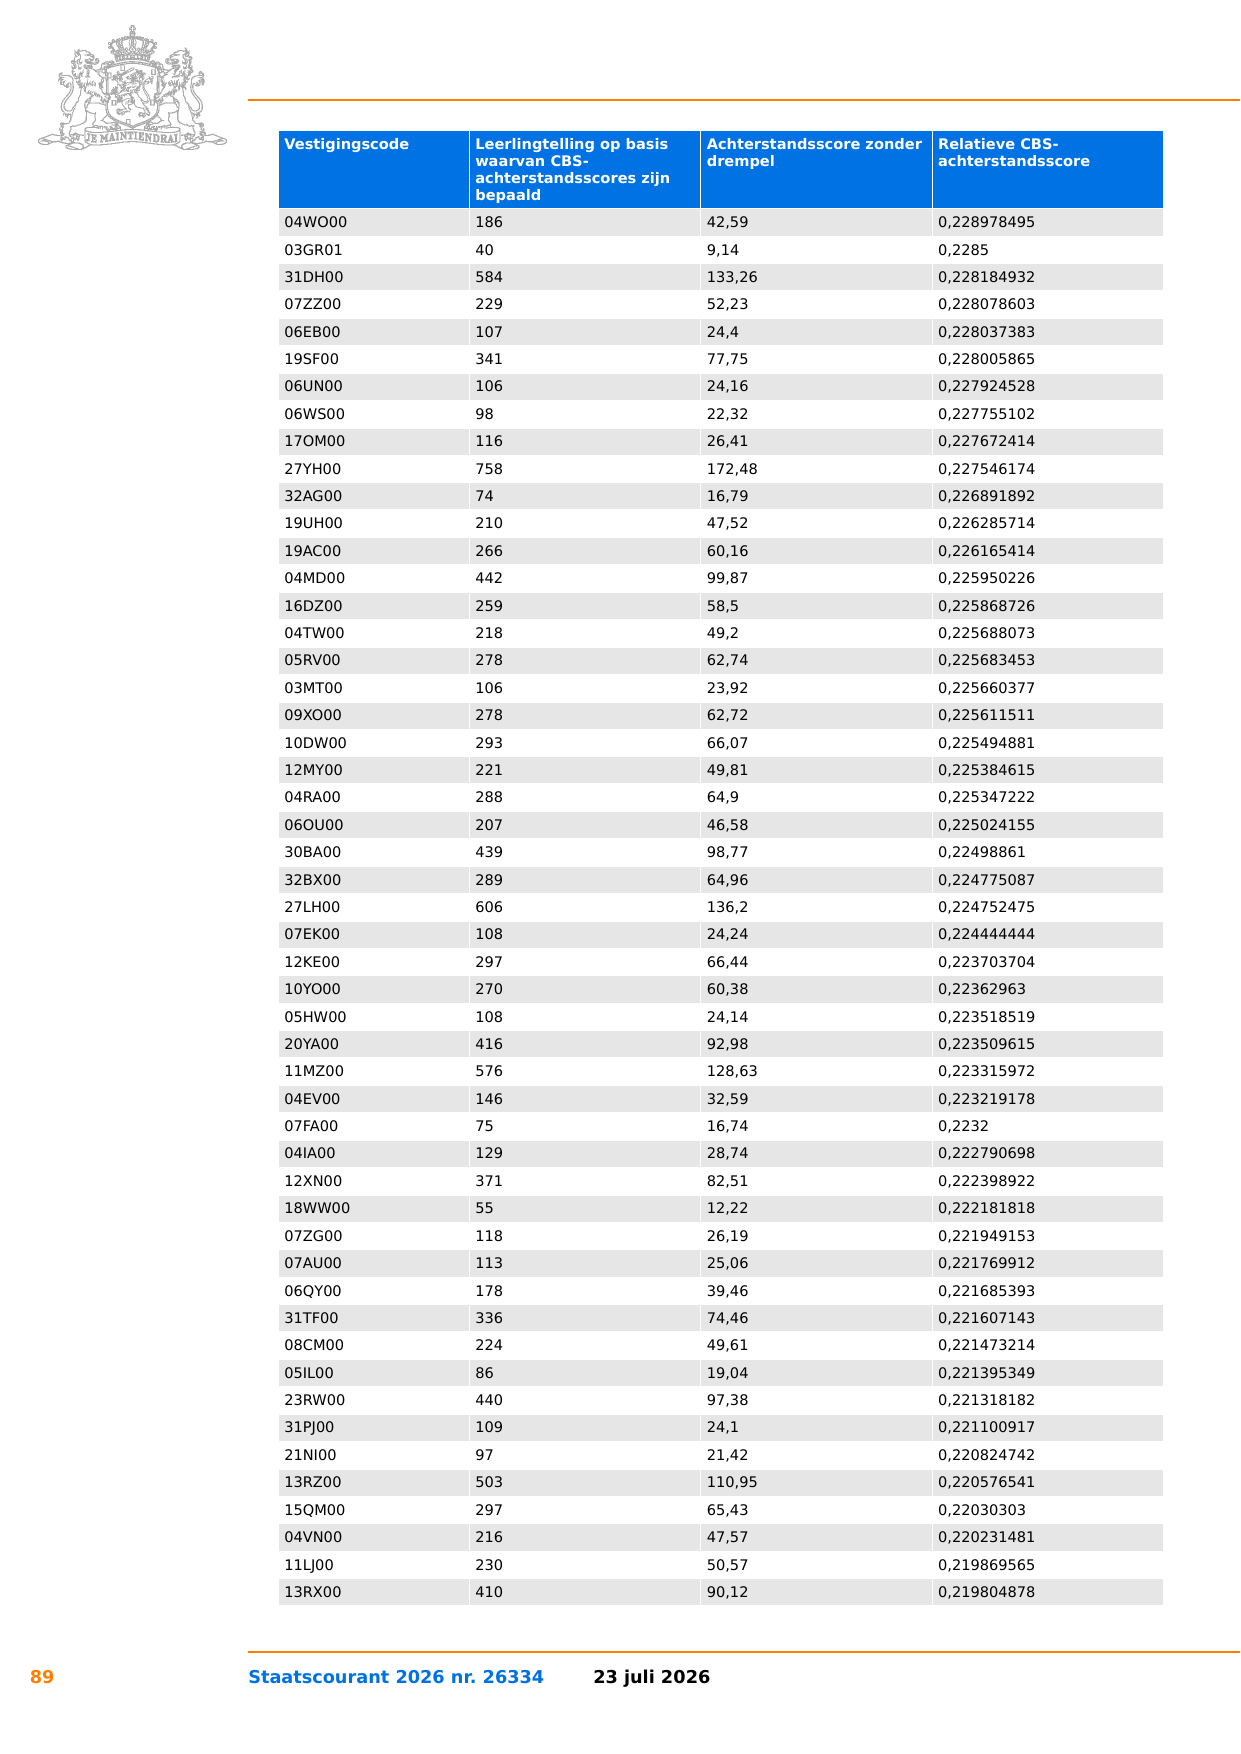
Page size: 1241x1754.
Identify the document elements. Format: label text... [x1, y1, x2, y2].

table_cell 371 [470, 1168, 700, 1194]
table_header Achterstandsscore zonder drempel [701, 131, 932, 208]
table_cell 178 [470, 1278, 700, 1304]
picture [38, 25, 227, 150]
table_cell 0,221100917 [933, 1415, 1163, 1441]
table_cell 341 [470, 346, 700, 373]
table_cell 52,23 [701, 291, 932, 318]
table_cell 26,41 [701, 429, 932, 455]
table_cell 186 [470, 209, 700, 236]
table_cell 49,61 [701, 1333, 932, 1359]
table_cell 64,9 [701, 785, 932, 811]
table_cell 49,81 [701, 757, 932, 783]
table_cell 97,38 [701, 1387, 932, 1414]
table_cell 0,225384615 [933, 757, 1163, 783]
table_cell 207 [470, 812, 700, 838]
table_cell 86 [470, 1360, 700, 1386]
table_cell 32BX00 [279, 867, 469, 893]
table_cell 128,63 [701, 1059, 932, 1085]
table_cell 04EV00 [279, 1086, 469, 1112]
table_cell 109 [470, 1415, 700, 1441]
table_cell 32AG00 [279, 483, 469, 509]
table_cell 576 [470, 1059, 700, 1085]
table_cell 278 [470, 703, 700, 729]
table_cell 77,75 [701, 346, 932, 373]
table_cell 270 [470, 976, 700, 1003]
table_cell 31PJ00 [279, 1415, 469, 1441]
table_cell 218 [470, 620, 700, 647]
table_header Leerlingtelling op basis waarvan CBS-achterstandsscores zijn bepaald [470, 131, 700, 208]
table_cell 26,19 [701, 1223, 932, 1249]
table_cell 108 [470, 922, 700, 948]
table_cell 24,24 [701, 922, 932, 948]
table_cell 58,5 [701, 593, 932, 619]
table_cell 05IL00 [279, 1360, 469, 1386]
table_cell 0,223315972 [933, 1059, 1163, 1085]
table_cell 66,44 [701, 949, 932, 975]
table_cell 230 [470, 1552, 700, 1578]
table_cell 06UN00 [279, 374, 469, 400]
table_cell 0,22362963 [933, 976, 1163, 1003]
table_cell 0,226165414 [933, 538, 1163, 564]
table_cell 21,42 [701, 1442, 932, 1468]
table_cell 0,227755102 [933, 401, 1163, 427]
table_cell 04WO00 [279, 209, 469, 236]
table_cell 22,32 [701, 401, 932, 427]
table_cell 07FA00 [279, 1113, 469, 1140]
table_cell 50,57 [701, 1552, 932, 1578]
table_cell 28,74 [701, 1141, 932, 1167]
table_cell 210 [470, 511, 700, 537]
table_cell 297 [470, 1497, 700, 1523]
table_cell 04RA00 [279, 785, 469, 811]
table_cell 221 [470, 757, 700, 783]
table_cell 97 [470, 1442, 700, 1468]
table_cell 07ZZ00 [279, 291, 469, 318]
table_cell 46,58 [701, 812, 932, 838]
table_cell 0,227672414 [933, 429, 1163, 455]
table_cell 21NI00 [279, 1442, 469, 1468]
table_cell 18WW00 [279, 1196, 469, 1222]
table_cell 60,38 [701, 976, 932, 1003]
table_cell 0,225683453 [933, 648, 1163, 674]
table_cell 229 [470, 291, 700, 318]
table_cell 12KE00 [279, 949, 469, 975]
table_cell 19SF00 [279, 346, 469, 373]
table_cell 12XN00 [279, 1168, 469, 1194]
table_cell 0,226285714 [933, 511, 1163, 537]
table_cell 9,14 [701, 237, 932, 263]
table_cell 17OM00 [279, 429, 469, 455]
table_cell 12,22 [701, 1196, 932, 1222]
table_cell 0,221318182 [933, 1387, 1163, 1414]
table_cell 05HW00 [279, 1004, 469, 1030]
table_cell 27YH00 [279, 456, 469, 482]
table_cell 47,52 [701, 511, 932, 537]
table_cell 98 [470, 401, 700, 427]
table_cell 0,228978495 [933, 209, 1163, 236]
table_cell 0,225024155 [933, 812, 1163, 838]
table_cell 07ZG00 [279, 1223, 469, 1249]
table_cell 758 [470, 456, 700, 482]
table_cell 11MZ00 [279, 1059, 469, 1085]
table_cell 0,223509615 [933, 1031, 1163, 1057]
table_cell 297 [470, 949, 700, 975]
table_cell 0,2232 [933, 1113, 1163, 1140]
table_cell 0,219804878 [933, 1579, 1163, 1605]
table_cell 278 [470, 648, 700, 674]
table_cell 19,04 [701, 1360, 932, 1386]
table_cell 172,48 [701, 456, 932, 482]
table_cell 49,2 [701, 620, 932, 647]
table_cell 42,59 [701, 209, 932, 236]
table_cell 24,16 [701, 374, 932, 400]
table_cell 07EK00 [279, 922, 469, 948]
table_cell 336 [470, 1305, 700, 1331]
table_cell 0,225660377 [933, 675, 1163, 701]
table_cell 04TW00 [279, 620, 469, 647]
table_cell 03GR01 [279, 237, 469, 263]
table_cell 55 [470, 1196, 700, 1222]
table_cell 90,12 [701, 1579, 932, 1605]
table_cell 10DW00 [279, 730, 469, 756]
table_cell 06OU00 [279, 812, 469, 838]
table_cell 0,222790698 [933, 1141, 1163, 1167]
table_cell 16DZ00 [279, 593, 469, 619]
table_cell 06EB00 [279, 319, 469, 345]
table_cell 133,26 [701, 264, 932, 290]
table_cell 136,2 [701, 894, 932, 921]
table_cell 0,228005865 [933, 346, 1163, 373]
table_cell 0,228078603 [933, 291, 1163, 318]
table_cell 74 [470, 483, 700, 509]
table_cell 106 [470, 675, 700, 701]
table_cell 31DH00 [279, 264, 469, 290]
table_cell 24,14 [701, 1004, 932, 1030]
table_cell 06QY00 [279, 1278, 469, 1304]
table_cell 118 [470, 1223, 700, 1249]
table_cell 0,224775087 [933, 867, 1163, 893]
table_cell 0,220576541 [933, 1470, 1163, 1496]
table_cell 0,221769912 [933, 1250, 1163, 1277]
table_cell 107 [470, 319, 700, 345]
table_cell 259 [470, 593, 700, 619]
table_cell 0,225494881 [933, 730, 1163, 756]
table_cell 11LJ00 [279, 1552, 469, 1578]
table_cell 07AU00 [279, 1250, 469, 1277]
table_cell 0,225347222 [933, 785, 1163, 811]
table_cell 65,43 [701, 1497, 932, 1523]
table_cell 62,72 [701, 703, 932, 729]
table_cell 289 [470, 867, 700, 893]
table_cell 74,46 [701, 1305, 932, 1331]
table_cell 224 [470, 1333, 700, 1359]
table_cell 25,06 [701, 1250, 932, 1277]
table_cell 288 [470, 785, 700, 811]
table_cell 0,224752475 [933, 894, 1163, 921]
table_cell 216 [470, 1524, 700, 1551]
table_cell 06WS00 [279, 401, 469, 427]
table_cell 82,51 [701, 1168, 932, 1194]
table_cell 60,16 [701, 538, 932, 564]
table_cell 23RW00 [279, 1387, 469, 1414]
table_cell 503 [470, 1470, 700, 1496]
table_cell 606 [470, 894, 700, 921]
table_cell 108 [470, 1004, 700, 1030]
table_cell 416 [470, 1031, 700, 1057]
table_cell 12MY00 [279, 757, 469, 783]
table_cell 20YA00 [279, 1031, 469, 1057]
table_cell 27LH00 [279, 894, 469, 921]
table_header Relatieve CBS-achterstandsscore [933, 131, 1163, 208]
table_cell 584 [470, 264, 700, 290]
table_cell 64,96 [701, 867, 932, 893]
table_cell 0,227924528 [933, 374, 1163, 400]
table_cell 09XO00 [279, 703, 469, 729]
table_cell 19UH00 [279, 511, 469, 537]
table_cell 0,225688073 [933, 620, 1163, 647]
table_cell 110,95 [701, 1470, 932, 1496]
table_cell 99,87 [701, 565, 932, 592]
table_cell 0,22498861 [933, 839, 1163, 866]
table_cell 31TF00 [279, 1305, 469, 1331]
table_cell 113 [470, 1250, 700, 1277]
table_cell 05RV00 [279, 648, 469, 674]
table_cell 04VN00 [279, 1524, 469, 1551]
table_cell 0,222398922 [933, 1168, 1163, 1194]
table_cell 13RZ00 [279, 1470, 469, 1496]
table_cell 04MD00 [279, 565, 469, 592]
table_cell 266 [470, 538, 700, 564]
table_cell 410 [470, 1579, 700, 1605]
table_cell 442 [470, 565, 700, 592]
table_cell 129 [470, 1141, 700, 1167]
table_cell 47,57 [701, 1524, 932, 1551]
table_cell 98,77 [701, 839, 932, 866]
table_cell 08CM00 [279, 1333, 469, 1359]
table_cell 0,221685393 [933, 1278, 1163, 1304]
table_cell 40 [470, 237, 700, 263]
table_cell 0,22030303 [933, 1497, 1163, 1523]
table_cell 16,79 [701, 483, 932, 509]
table_cell 0,226891892 [933, 483, 1163, 509]
table_cell 19AC00 [279, 538, 469, 564]
table_cell 16,74 [701, 1113, 932, 1140]
table_cell 0,223703704 [933, 949, 1163, 975]
table_cell 03MT00 [279, 675, 469, 701]
table_cell 62,74 [701, 648, 932, 674]
table_cell 0,225950226 [933, 565, 1163, 592]
table_cell 0,224444444 [933, 922, 1163, 948]
table_cell 440 [470, 1387, 700, 1414]
table_cell 0,219869565 [933, 1552, 1163, 1578]
table_cell 0,220824742 [933, 1442, 1163, 1468]
table_cell 39,46 [701, 1278, 932, 1304]
table_cell 04IA00 [279, 1141, 469, 1167]
table_cell 15QM00 [279, 1497, 469, 1523]
table_cell 0,227546174 [933, 456, 1163, 482]
table_cell 13RX00 [279, 1579, 469, 1605]
table_cell 0,228184932 [933, 264, 1163, 290]
table_cell 146 [470, 1086, 700, 1112]
table_cell 0,225868726 [933, 593, 1163, 619]
table_cell 92,98 [701, 1031, 932, 1057]
table_cell 0,221395349 [933, 1360, 1163, 1386]
table_header Vestigingscode [279, 131, 469, 208]
table_cell 32,59 [701, 1086, 932, 1112]
table_cell 0,221607143 [933, 1305, 1163, 1331]
table_cell 0,228037383 [933, 319, 1163, 345]
table_cell 0,225611511 [933, 703, 1163, 729]
table_cell 0,222181818 [933, 1196, 1163, 1222]
table_cell 24,1 [701, 1415, 932, 1441]
table_cell 66,07 [701, 730, 932, 756]
table_cell 0,223219178 [933, 1086, 1163, 1112]
table_cell 23,92 [701, 675, 932, 701]
table_cell 106 [470, 374, 700, 400]
table_cell 116 [470, 429, 700, 455]
table_cell 439 [470, 839, 700, 866]
table_cell 0,2285 [933, 237, 1163, 263]
table_cell 0,221949153 [933, 1223, 1163, 1249]
table_cell 0,223518519 [933, 1004, 1163, 1030]
table_cell 30BA00 [279, 839, 469, 866]
table_cell 0,220231481 [933, 1524, 1163, 1551]
table_cell 0,221473214 [933, 1333, 1163, 1359]
table_cell 293 [470, 730, 700, 756]
table_cell 75 [470, 1113, 700, 1140]
table_cell 24,4 [701, 319, 932, 345]
table_cell 10YO00 [279, 976, 469, 1003]
